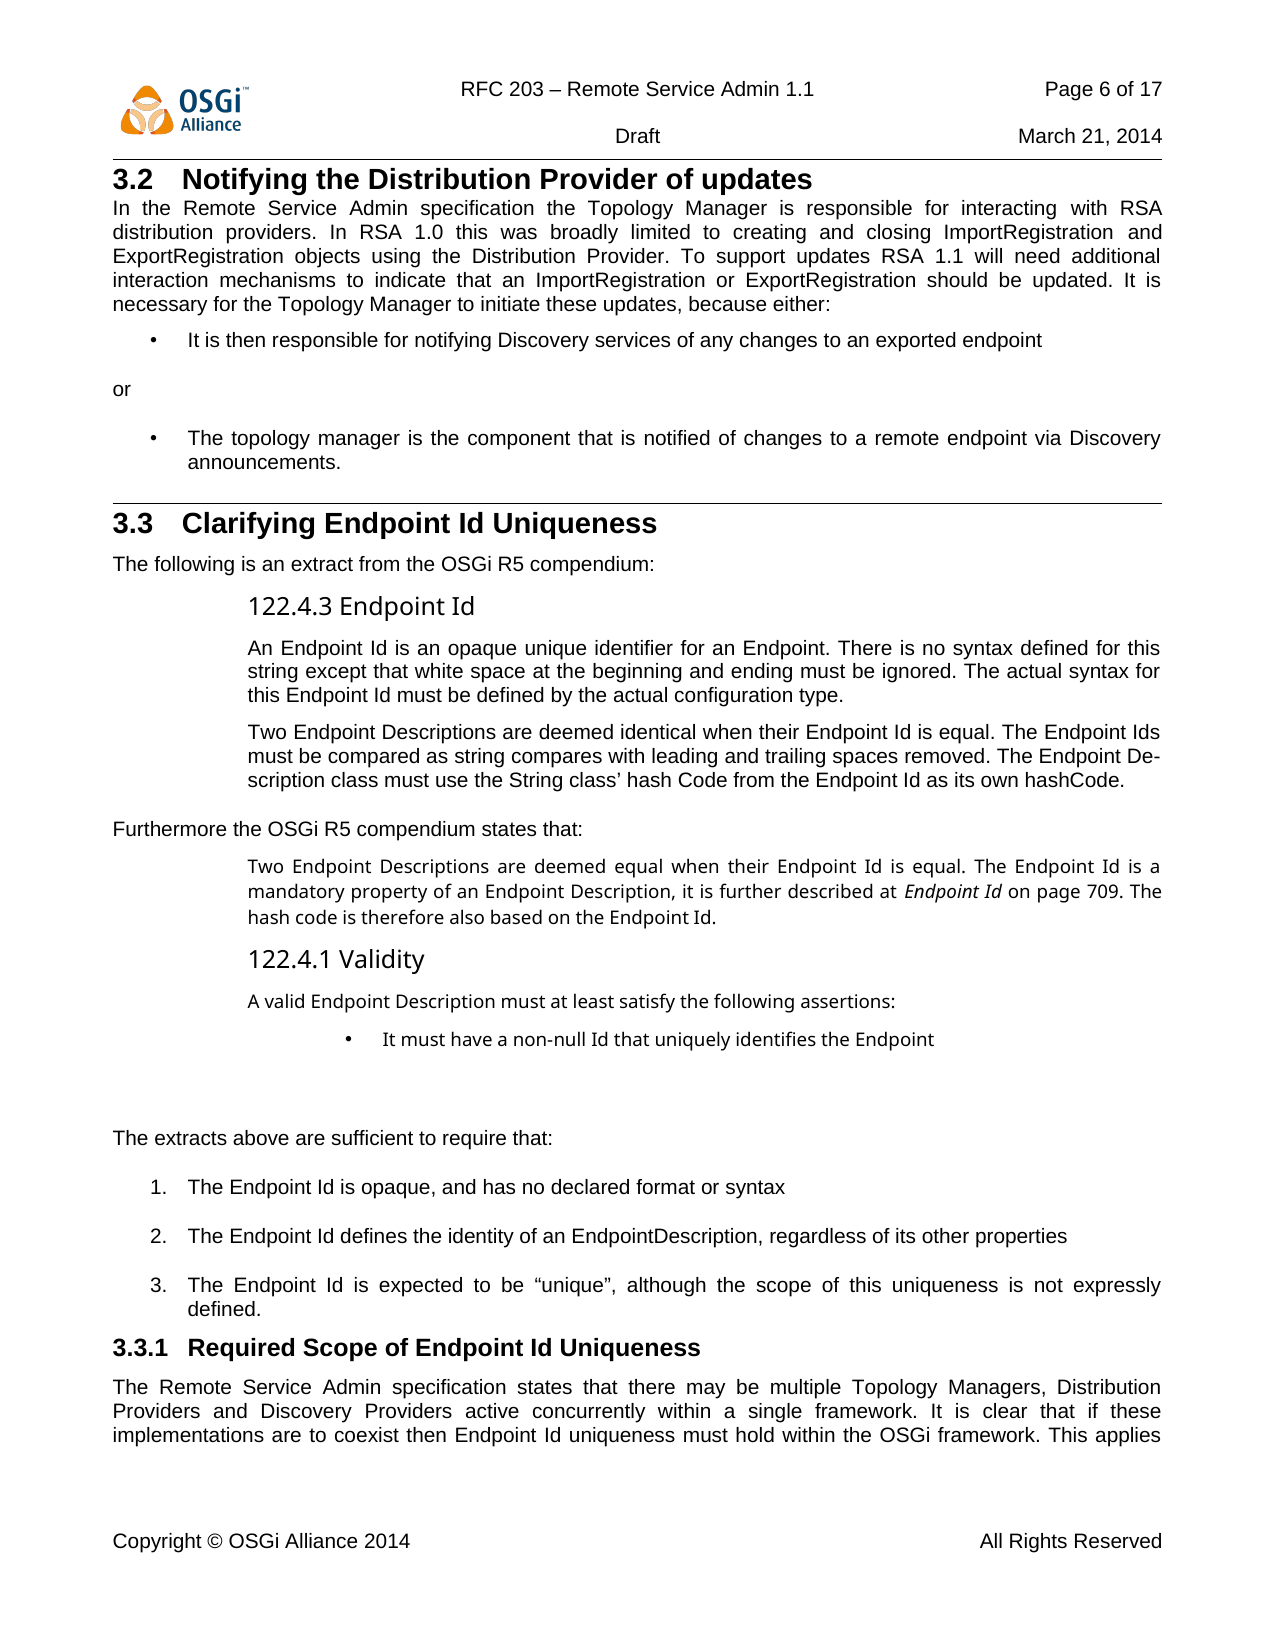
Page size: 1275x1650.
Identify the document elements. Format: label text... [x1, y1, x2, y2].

text 122.4.3 Endpoint Id [247, 589, 1162, 623]
list It is then responsible for notifying Discovery services of any changes to an exported endpoint [150, 328, 1162, 352]
subtitle Notifying the Distribution Provider of updates [112, 160, 1162, 196]
text 122.4.1 Validity [247, 942, 1162, 976]
list The Endpoint Id is opaque, and has no declared format or syntax [150, 1175, 1162, 1199]
subtitle Clarifying Endpoint Id Uniqueness [112, 504, 1162, 540]
text Two Endpoint Descriptions are deemed equal when their Endpoint Id is equal. The Endpoint Id is a mandatory property of an Endpoint Description, it is further described at Endpoint Id on page 709. The hash code is therefore also based on the Endpoint Id. [247, 853, 1162, 929]
list The topology manager is the component that is notified of changes to a remote endpoint via Discovery announcements. [150, 426, 1162, 474]
picture [113, 78, 257, 142]
text Furthermore the OSGi R5 compendium states that: [112, 817, 1162, 841]
text An Endpoint Id is an opaque unique identifier for an Endpoint. There is no syntax defined for this string except that white space at the beginning and ending must be ignored. The actual syntax for this Endpoint Id must be defined by the actual configuration type. [247, 635, 1162, 707]
list It must have a non-null Id that uniquely identifies the Endpoint [345, 1027, 1162, 1052]
text The extracts above are sufficient to require that: [112, 1126, 1162, 1150]
text In the Remote Service Admin specification the Topology Manager is responsible for interacting with RSA distribution providers. In RSA 1.0 this was broadly limited to creating and closing ImportRegistration and ExportRegistration objects using the Distribution Provider. To support updates RSA 1.1 will need additional interaction mechanisms to indicate that an ImportRegistration or ExportRegistration should be updated. It is necessary for the Topology Manager to initiate these updates, because either: [112, 196, 1162, 315]
subtitle Required Scope of Endpoint Id Uniqueness [112, 1333, 1162, 1362]
text The following is an extract from the OSGi R5 compendium: [112, 552, 1162, 576]
text or [112, 377, 1162, 401]
text A valid Endpoint Description must at least satisfy the following assertions: [247, 989, 1162, 1014]
text Two Endpoint Descriptions are deemed identical when their Endpoint Id is equal. The Endpoint Ids must be compared as string compares with leading and trailing spaces removed. The Endpoint De- scription class must use the String class’ hash Code from the Endpoint Id as its own hashCode. [247, 720, 1162, 792]
text The Remote Service Admin specification states that there may be multiple Topology Managers, Distribution Providers and Discovery Providers active concurrently within a single framework. It is clear that if these implementations are to coexist then Endpoint Id uniqueness must hold within the OSGi framework. This applies [112, 1375, 1162, 1447]
list The Endpoint Id defines the identity of an EndpointDescription, regardless of its other properties [150, 1224, 1162, 1248]
list The Endpoint Id is expected to be “unique”, although the scope of this uniqueness is not expressly defined. [150, 1273, 1162, 1321]
